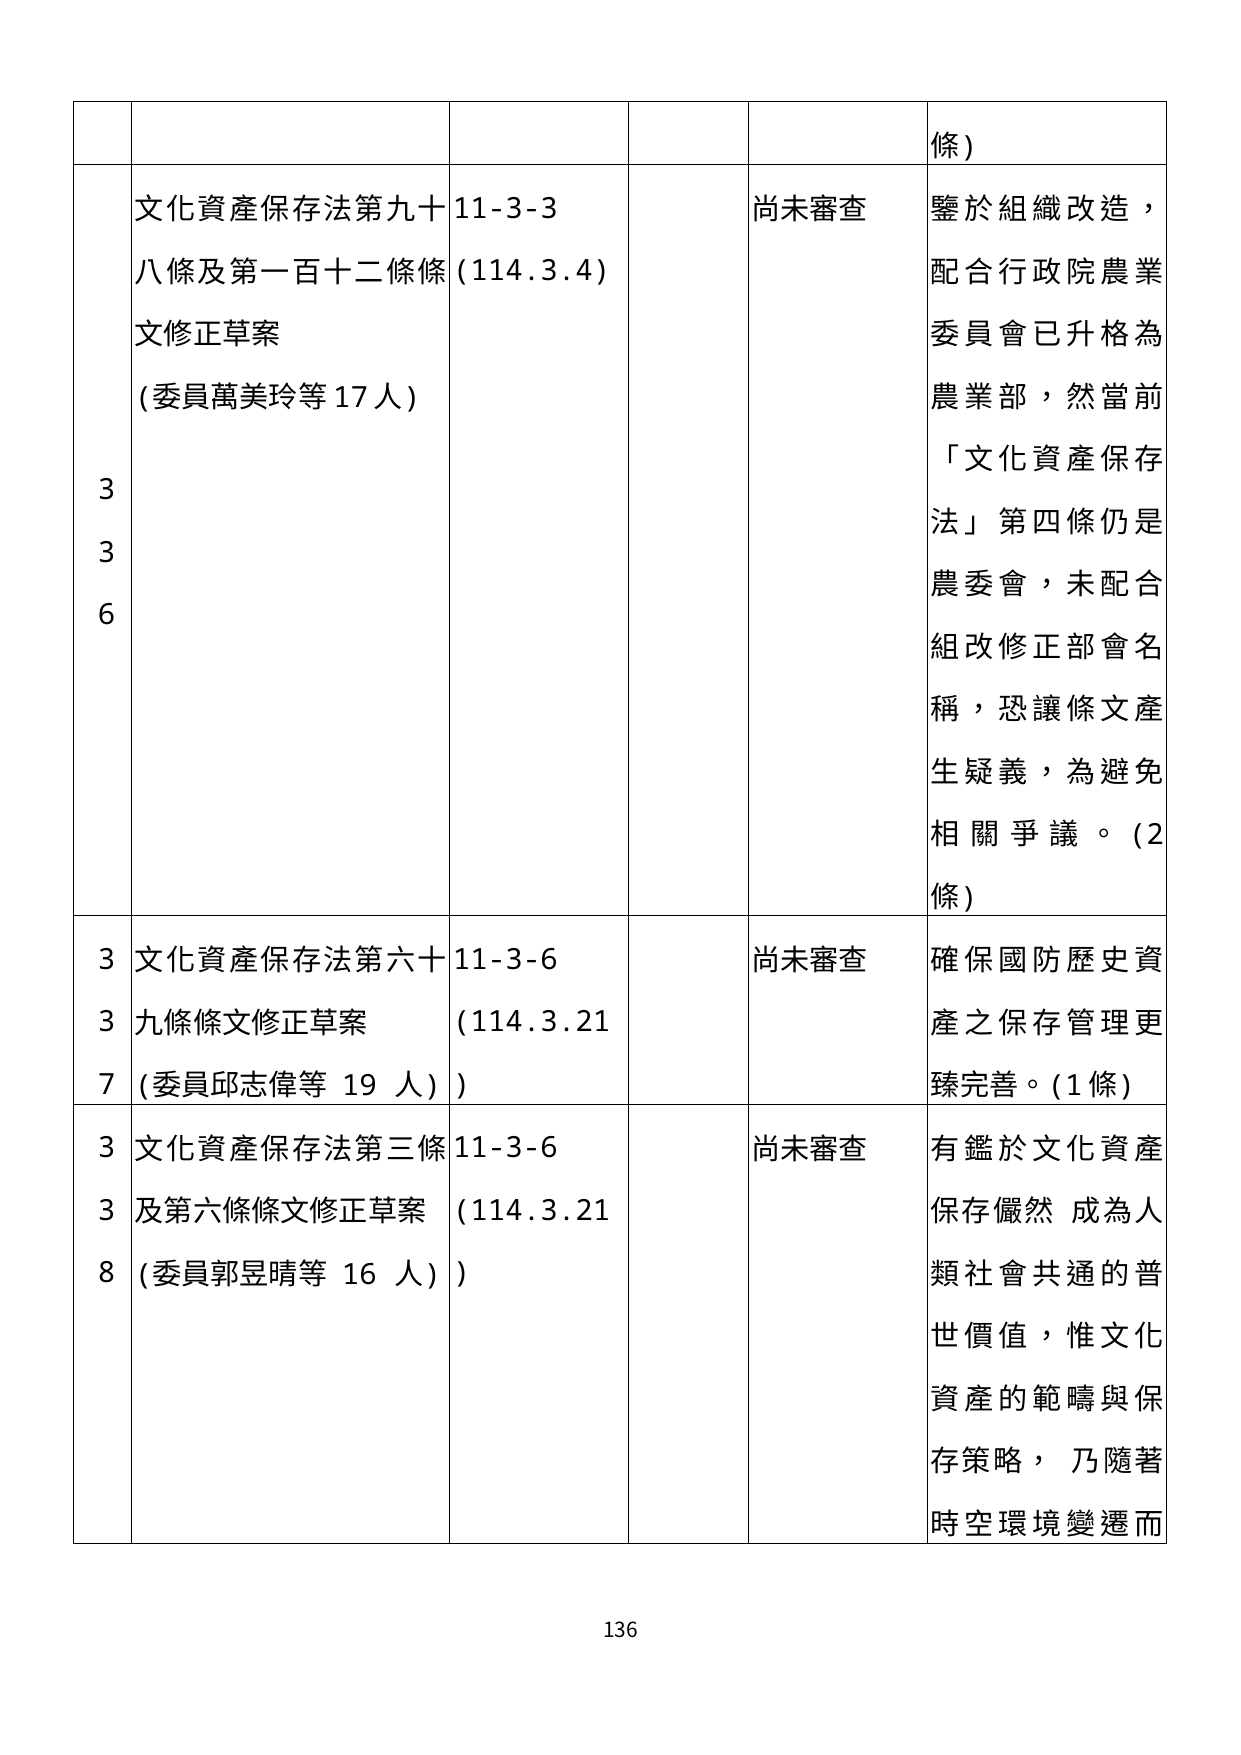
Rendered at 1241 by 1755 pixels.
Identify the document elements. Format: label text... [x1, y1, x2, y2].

table_cell [629, 916, 748, 1104]
table_cell 有鑑於文化資產保存儼然 成為人類社會共通的普世價值，惟文化資產的範疇與保存策略， 乃隨著時空環境變遷而 [928, 1105, 1166, 1542]
table_cell 文化資產保存法第六十九條條文修正草案 (委員邱志偉等 19 人) [132, 916, 449, 1104]
table_cell 文化資產保存法第九十八條及第一百十二條條文修正草案 (委員萬美玲等17人) [132, 165, 449, 915]
table_cell [132, 102, 449, 164]
table_cell [629, 102, 748, 164]
table_cell [74, 1105, 131, 1542]
table_cell 文化資產保存法第三條及第六條條文修正草案 (委員郭昱晴等 16 人) [132, 1105, 449, 1542]
table_cell 條) [928, 102, 1166, 164]
table_cell [629, 1105, 748, 1542]
table_cell 確保國防歷史資產之保存管理更臻完善。(1條) [928, 916, 1166, 1104]
table_cell [749, 102, 927, 164]
table_cell [450, 102, 628, 164]
table_cell 尚未審查 [749, 916, 927, 1104]
table_cell [74, 102, 131, 164]
table_cell [74, 165, 131, 915]
table_cell 11-3-3 (114.3.4) [450, 165, 628, 915]
table_cell [629, 165, 748, 915]
table_cell 尚未審查 [749, 165, 927, 915]
table_cell 11-3-6 (114.3.21) [450, 916, 628, 1104]
table_cell 尚未審查 [749, 1105, 927, 1542]
table_cell [74, 916, 131, 1104]
table_cell 鑒於組織改造，配合行政院農業委員會已升格為農業部，然當前「文化資產保存法」第四條仍是農委會，未配合組改修正部會名稱，恐讓條文產生疑義，為避免相關爭議。(2條) [928, 165, 1166, 915]
table_cell 11-3-6 (114.3.21) [450, 1105, 628, 1542]
